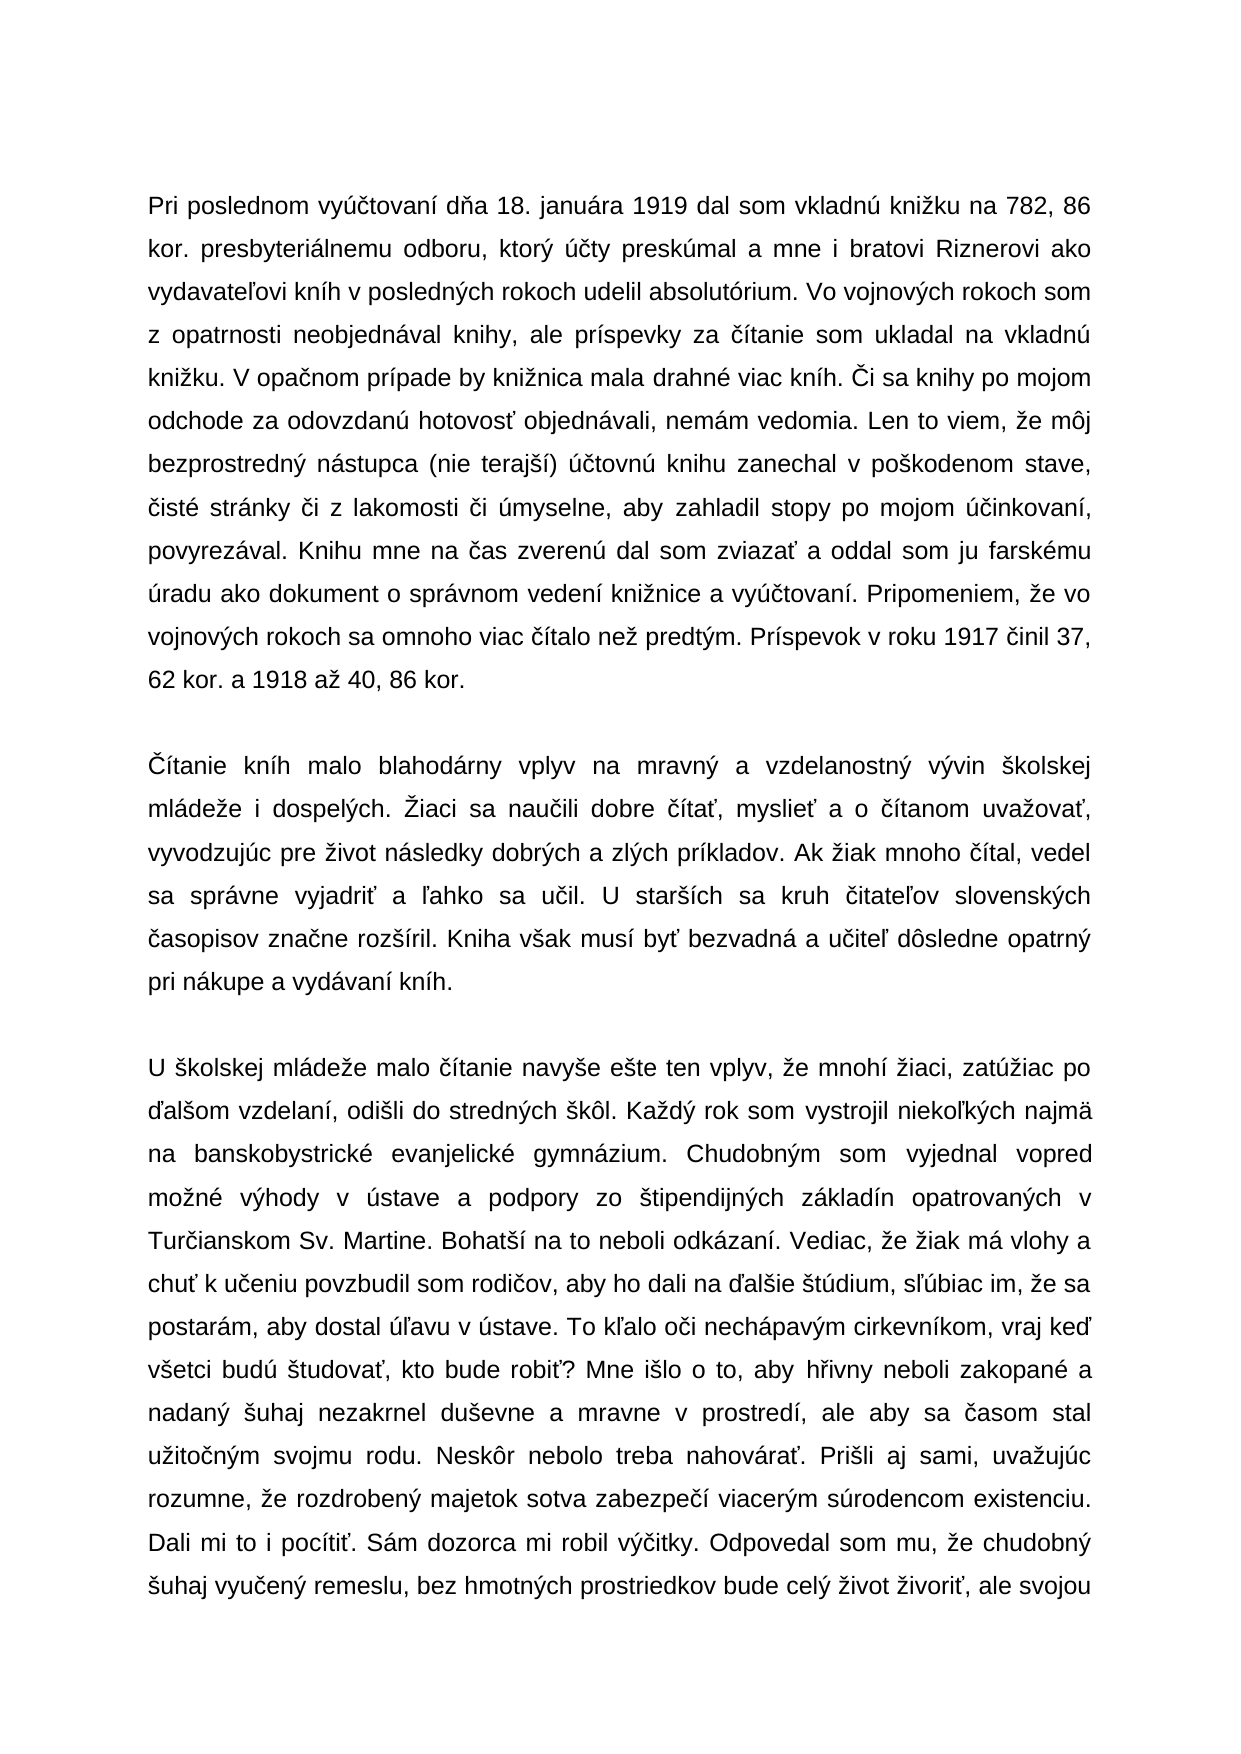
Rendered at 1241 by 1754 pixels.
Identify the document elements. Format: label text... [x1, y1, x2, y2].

text Pri poslednom vyúčtovaní dňa 18. januára 1919 dal som vkladnú knižku na 782, 86 kor. presbyteriálnemu odboru, ktorý účty preskúmal a mne i bratovi Riznerovi ako vydavateľovi kníh v posledných rokoch udelil absolutórium. Vo vojnových rokoch som z opatrnosti neobjednával knihy, ale príspevky za čítanie som ukladal na vkladnú knižku. V opačnom prípade by knižnica mala drahné viac kníh. Či sa knihy po mojom odchode za odovzdanú hotovosť objednávali, nemám vedomia. Len to viem, že môj bezprostredný nástupca (nie terajší) účtovnú knihu zanechal v poškodenom stave, čisté stránky či z lakomosti či úmyselne, aby zahladil stopy po mojom účinkovaní, povyrezával. Knihu mne na čas zverenú dal som zviazať a oddal som ju farskému úradu ako dokument o správnom vedení knižnice a vyúčtovaní. Pripomeniem, že vo vojnových rokoch sa omnoho viac čítalo než predtým. Príspevok v roku 1917 činil 37, 62 kor. a 1918 až 40, 86 kor. [148, 191, 1093, 694]
text Čítanie kníh malo blahodárny vplyv na mravný a vzdelanostný vývin školskej mládeže i dospelých. Žiaci sa naučili dobre čítať, myslieť a o čítanom uvažovať, vyvodzujúc pre život následky dobrých a zlých príkladov. Ak žiak mnoho čítal, vedel sa správne vyjadriť a ľahko sa učil. U starších sa kruh čitateľov slovenských časopisov značne rozšíril. Kniha však musí byť bezvadná a učiteľ dôsledne opatrný pri nákupe a vydávaní kníh. [148, 751, 1093, 996]
text U školskej mládeže malo čítanie navyše ešte ten vplyv, že mnohí žiaci, zatúžiac po ďalšom vzdelaní, odišli do stredných škôl. Každý rok som vystrojil niekoľkých najmä na banskobystrické evanjelické gymnázium. Chudobným som vyjednal vopred možné výhody v ústave a podpory zo štipendijných základín opatrovaných v Turčianskom Sv. Martine. Bohatší na to neboli odkázaní. Vediac, že žiak má vlohy a chuť k učeniu povzbudil som rodičov, aby ho dali na ďalšie štúdium, sľúbiac im, že sa postarám, aby dostal úľavu v ústave. To kľalo oči nechápavým cirkevníkom, vraj keď všetci budú študovať, kto bude robiť? Mne išlo o to, aby hřivny neboli zakopané a nadaný šuhaj nezakrnel duševne a mravne v prostredí, ale aby sa časom stal užitočným svojmu rodu. Neskôr nebolo treba nahovárať. Prišli aj sami, uvažujúc rozumne, že rozdrobený majetok sotva zabezpečí viacerým súrodencom existenciu. Dali mi to i pocítiť. Sám dozorca mi robil výčitky. Odpovedal som mu, že chudobný šuhaj vyučený remeslu, bez hmotných prostriedkov bude celý život živoriť, ale svojou [148, 1053, 1093, 1599]
